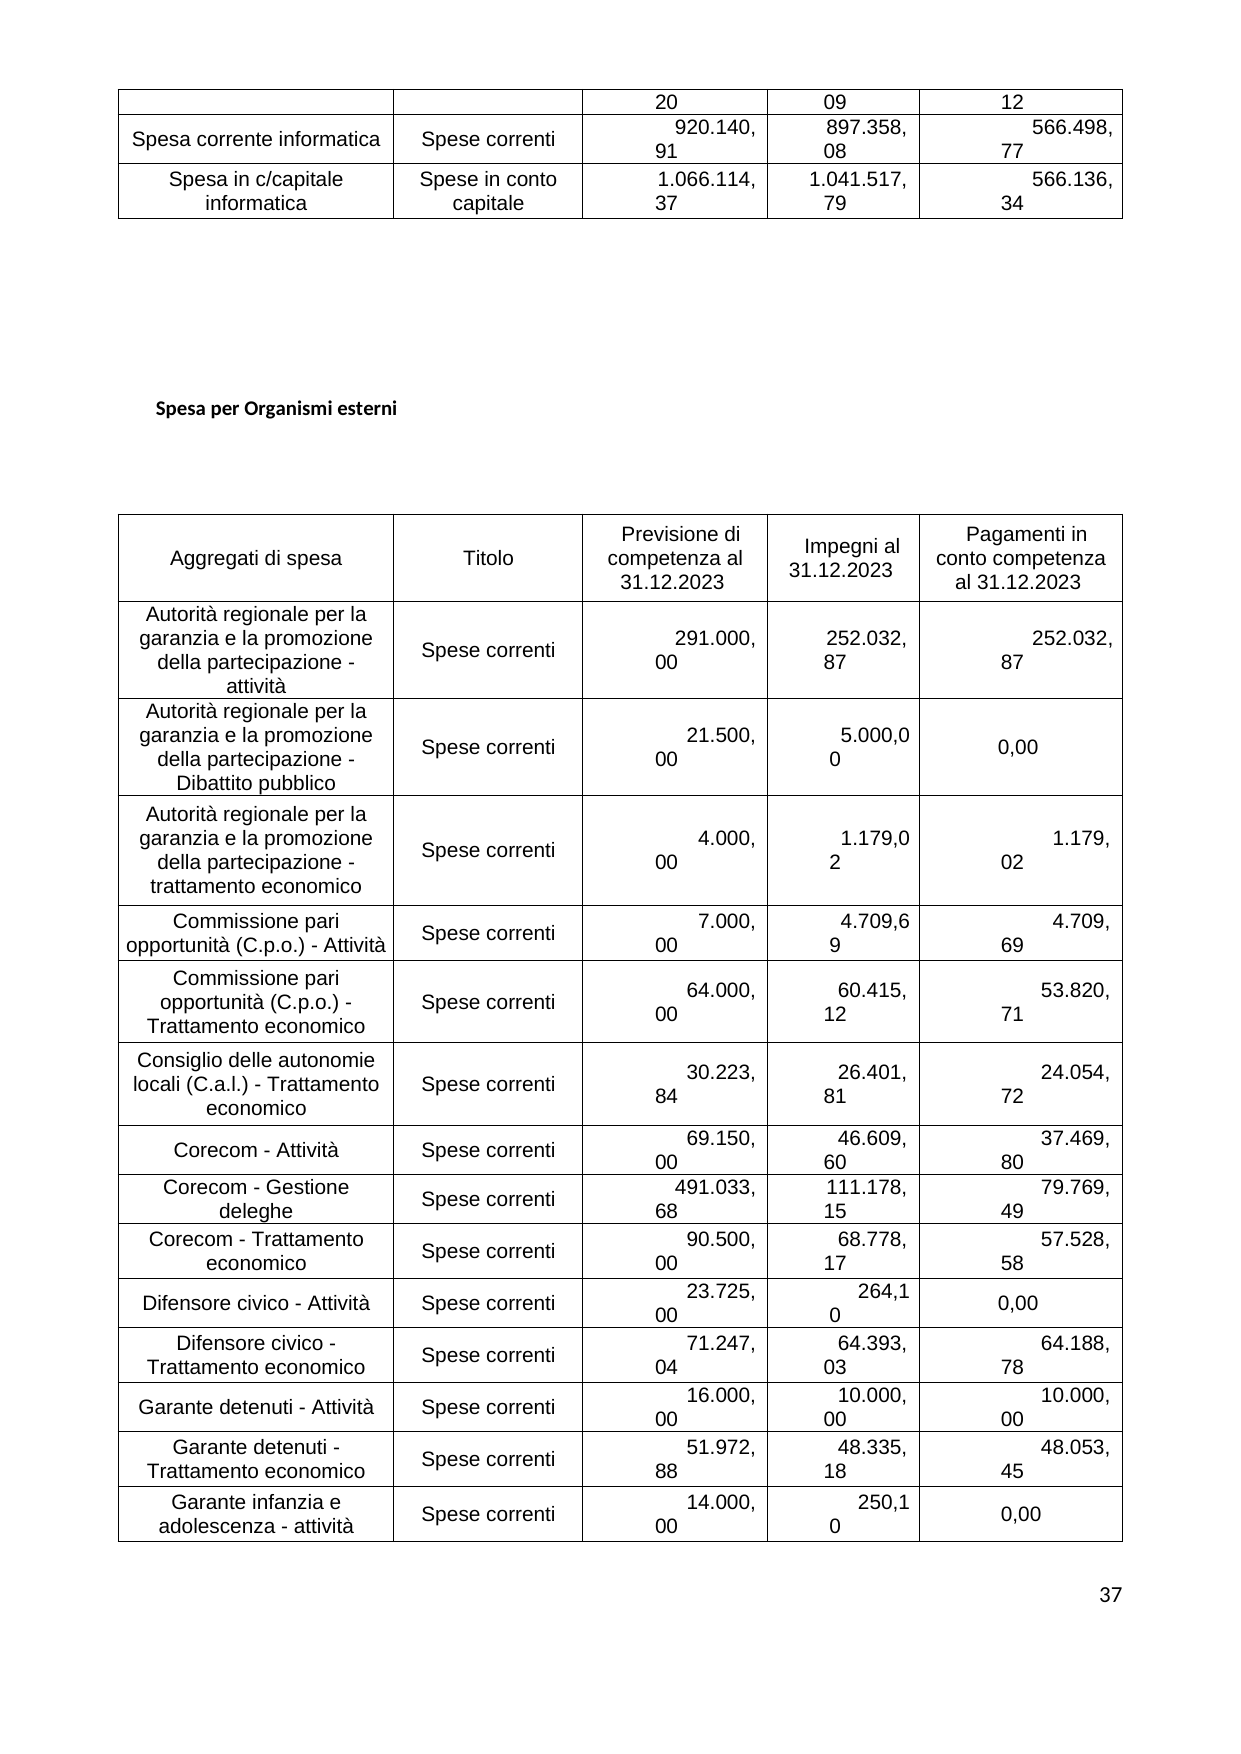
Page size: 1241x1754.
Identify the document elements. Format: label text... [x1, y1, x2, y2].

table_cell 46.609,60 [768, 1126, 919, 1174]
table_cell 64.393,03 [768, 1328, 919, 1382]
table_cell 250,10 [768, 1487, 919, 1541]
table_cell 10.000,00 [768, 1383, 919, 1431]
table_cell 111.178,15 [768, 1175, 919, 1223]
table_cell 897.358,08 [768, 115, 919, 163]
table_cell 60.415,12 [768, 961, 919, 1042]
table_cell 68.778,17 [768, 1224, 919, 1278]
table_cell 30.223,84 [583, 1043, 767, 1125]
table_cell Spese correnti [394, 961, 582, 1042]
table_cell [119, 90, 393, 114]
table_cell Autorità regionale per la garanzia e la promozione della partecipazione - trattamento economico [119, 796, 393, 905]
table_cell 79.769,49 [920, 1175, 1122, 1223]
table_cell 291.000,00 [583, 602, 767, 698]
table_cell Garante infanzia e adolescenza - attività [119, 1487, 393, 1541]
table_cell Spese correnti [394, 796, 582, 905]
table_cell 23.725,00 [583, 1279, 767, 1327]
table_cell 14.000,00 [583, 1487, 767, 1541]
table_cell Spese correnti [394, 1043, 582, 1125]
table_cell Spese correnti [394, 1432, 582, 1486]
table_cell 7.000,00 [583, 906, 767, 960]
text Spesa per Organismi esterni [156, 396, 1122, 421]
table_cell 252.032,87 [920, 602, 1122, 698]
table_cell 920.140,91 [583, 115, 767, 163]
table_header Impegni al 31.12.2023 [768, 515, 919, 601]
table_cell Spese correnti [394, 602, 582, 698]
table_cell Corecom - Trattamento economico [119, 1224, 393, 1278]
table_cell Spese correnti [394, 1224, 582, 1278]
table_cell Spese correnti [394, 1279, 582, 1327]
table_cell 1.179,02 [768, 796, 919, 905]
table_cell Consiglio delle autonomie locali (C.a.l.) - Trattamento economico [119, 1043, 393, 1125]
table_cell 21.500,00 [583, 699, 767, 795]
table_header Pagamenti in conto competenza al 31.12.2023 [920, 515, 1122, 601]
table_cell Spese in conto capitale [394, 164, 582, 218]
table_header Aggregati di spesa [119, 515, 393, 601]
table_cell 69.150,00 [583, 1126, 767, 1174]
table_cell Autorità regionale per la garanzia e la promozione della partecipazione - attività [119, 602, 393, 698]
table_cell 1.041.517,79 [768, 164, 919, 218]
table_cell 48.053,45 [920, 1432, 1122, 1486]
table_cell Commissione pari opportunità (C.p.o.) - Trattamento economico [119, 961, 393, 1042]
table_cell 26.401,81 [768, 1043, 919, 1125]
table_cell Spese correnti [394, 906, 582, 960]
table_cell Corecom - Gestione deleghe [119, 1175, 393, 1223]
table_cell 1.179,02 [920, 796, 1122, 905]
table_cell 24.054,72 [920, 1043, 1122, 1125]
table_cell 566.498,77 [920, 115, 1122, 163]
table_cell 64.000,00 [583, 961, 767, 1042]
table_cell 71.247,04 [583, 1328, 767, 1382]
table_cell 09 [768, 90, 919, 114]
table_cell Spesa in c/capitale informatica [119, 164, 393, 218]
table_cell Garante detenuti - Trattamento economico [119, 1432, 393, 1486]
table_cell 53.820,71 [920, 961, 1122, 1042]
table_cell 0,00 [920, 1487, 1122, 1541]
table_cell 491.033,68 [583, 1175, 767, 1223]
table_cell 566.136,34 [920, 164, 1122, 218]
table_cell Difensore civico - Attività [119, 1279, 393, 1327]
table_cell Garante detenuti - Attività [119, 1383, 393, 1431]
table_cell Corecom - Attività [119, 1126, 393, 1174]
table_header Previsione di competenza al 31.12.2023 [583, 515, 767, 601]
table_cell [394, 90, 582, 114]
table_cell 90.500,00 [583, 1224, 767, 1278]
table_cell 4.000,00 [583, 796, 767, 905]
table_cell 1.066.114,37 [583, 164, 767, 218]
table_cell 0,00 [920, 1279, 1122, 1327]
table_cell 12 [920, 90, 1122, 114]
table_cell 64.188,78 [920, 1328, 1122, 1382]
table_cell 264,10 [768, 1279, 919, 1327]
table_cell Spesa corrente informatica [119, 115, 393, 163]
table_cell Spese correnti [394, 699, 582, 795]
table_cell Autorità regionale per la garanzia e la promozione della partecipazione - Dibattito pubblico [119, 699, 393, 795]
table_cell Spese correnti [394, 1487, 582, 1541]
table_cell 20 [583, 90, 767, 114]
table_header Titolo [394, 515, 582, 601]
table_cell 51.972,88 [583, 1432, 767, 1486]
table_cell 4.709,69 [768, 906, 919, 960]
table_cell Spese correnti [394, 1175, 582, 1223]
table_cell 252.032,87 [768, 602, 919, 698]
table_cell 16.000,00 [583, 1383, 767, 1431]
table_cell 5.000,00 [768, 699, 919, 795]
table_cell 4.709,69 [920, 906, 1122, 960]
table_cell Spese correnti [394, 1126, 582, 1174]
table_cell 0,00 [920, 699, 1122, 795]
table_cell 48.335,18 [768, 1432, 919, 1486]
table_cell 57.528,58 [920, 1224, 1122, 1278]
table_cell Spese correnti [394, 1328, 582, 1382]
table_cell 10.000,00 [920, 1383, 1122, 1431]
table_cell Spese correnti [394, 1383, 582, 1431]
table_cell 37.469,80 [920, 1126, 1122, 1174]
table_cell Difensore civico - Trattamento economico [119, 1328, 393, 1382]
table_cell Commissione pari opportunità (C.p.o.) - Attività [119, 906, 393, 960]
table_cell Spese correnti [394, 115, 582, 163]
